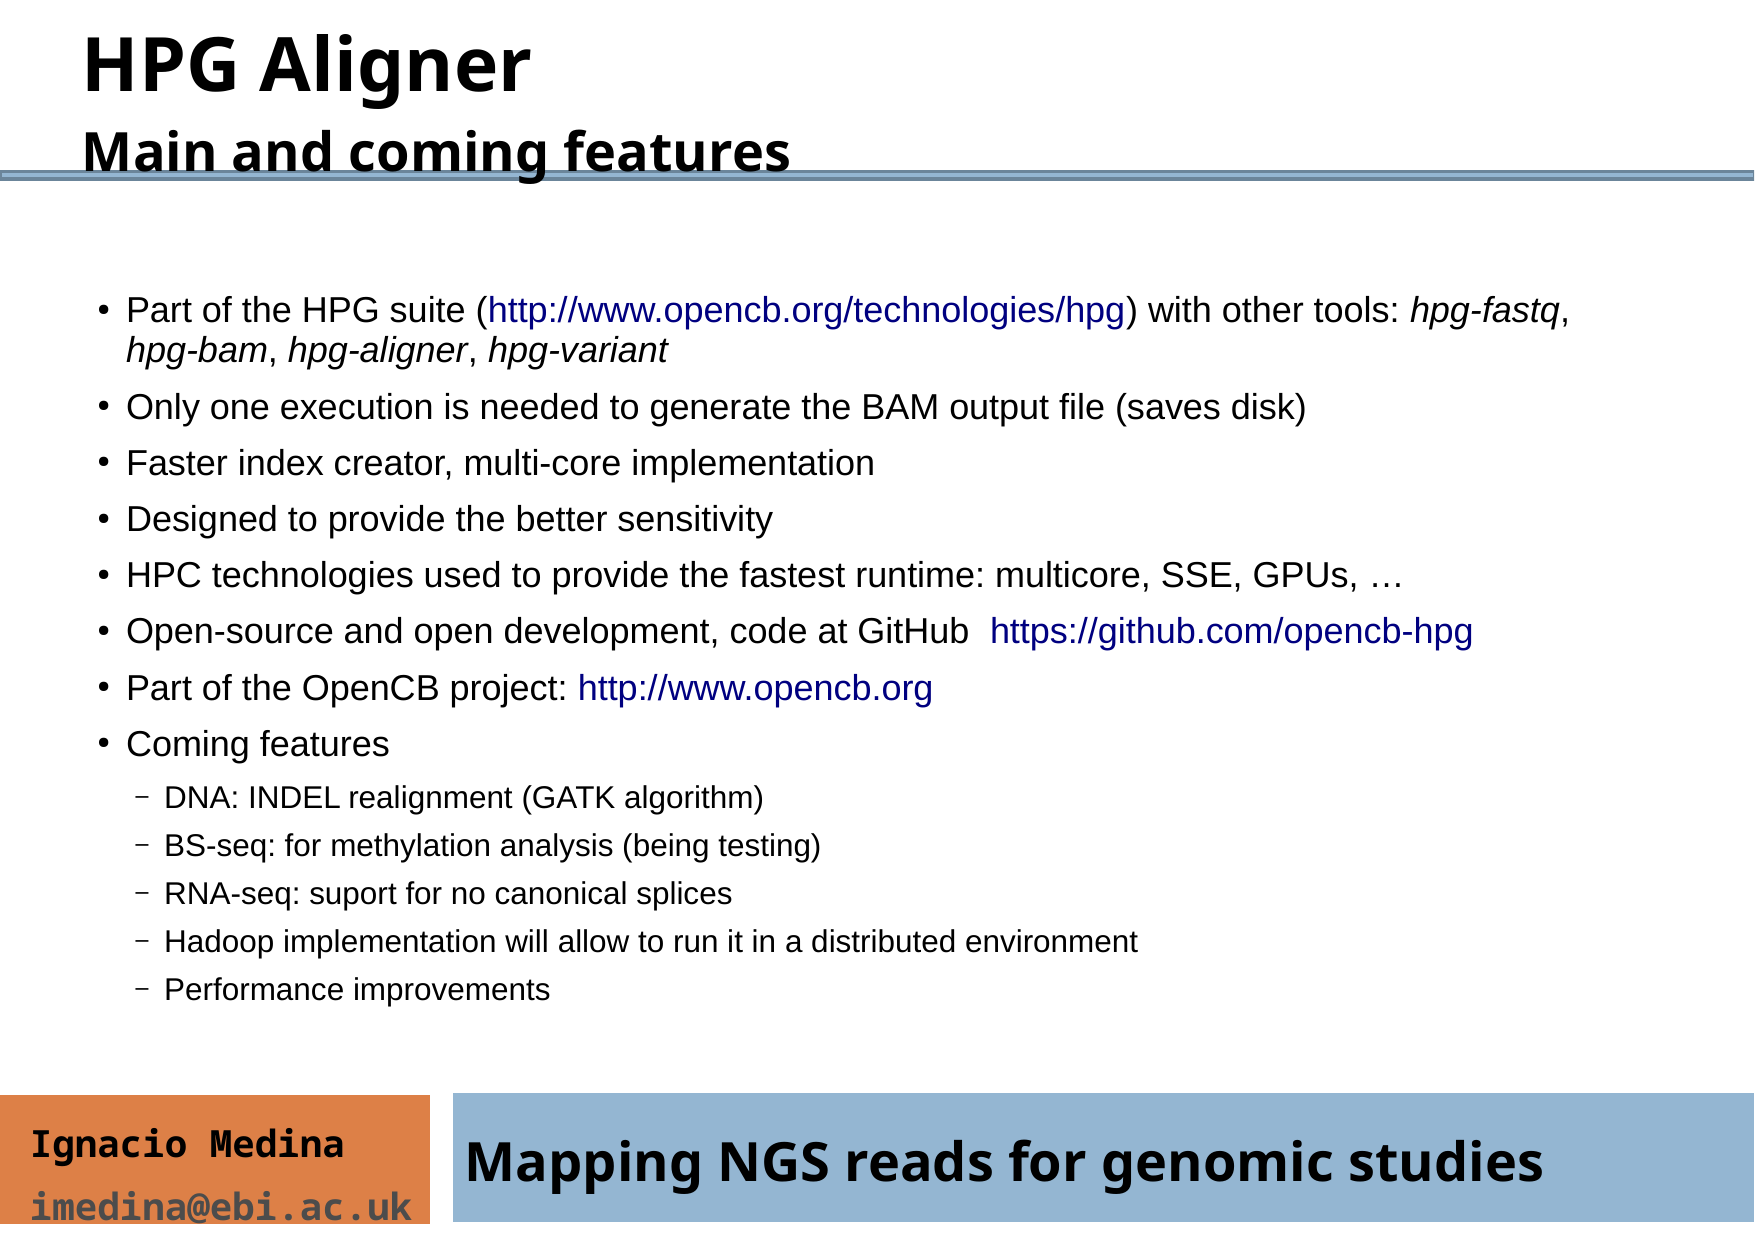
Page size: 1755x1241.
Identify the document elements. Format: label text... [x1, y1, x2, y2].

text_box Mapping NGS reads for genomic studies [450, 1116, 1726, 1195]
text_box [0, 171, 537, 179]
text_box [543, 171, 1754, 179]
text_box HPG Aligner Main and coming features [67, 3, 1688, 169]
list Part of the HPG suite (http://www.opencb.org/technologies/hpg) with other tools: hpg-fastq, hpg-bam, hpg-aligner, hpg-variant Only one execution is needed to generate the BAM output file (saves disk) Faster index creator, multi-core implementation Designed to provide the better sensitivity HPC technologies used to provide the fastest runtime: multicore, SSE, GPUs, … Open-source and open development, code at GitHub https://github.com/opencb-hpg Part of the OpenCB project: http://www.opencb.org Coming features DNA: INDEL realignment (GATK algorithm) BS-seq: for methylation analysis (being testing) RNA-seq: suport for no canonical splices Hadoop implementation will allow to run it in a distributed environment Performance improvements [87, 290, 1632, 1010]
text_box Ignacio Medina imedina@ebi.ac.uk [15, 1110, 436, 1224]
